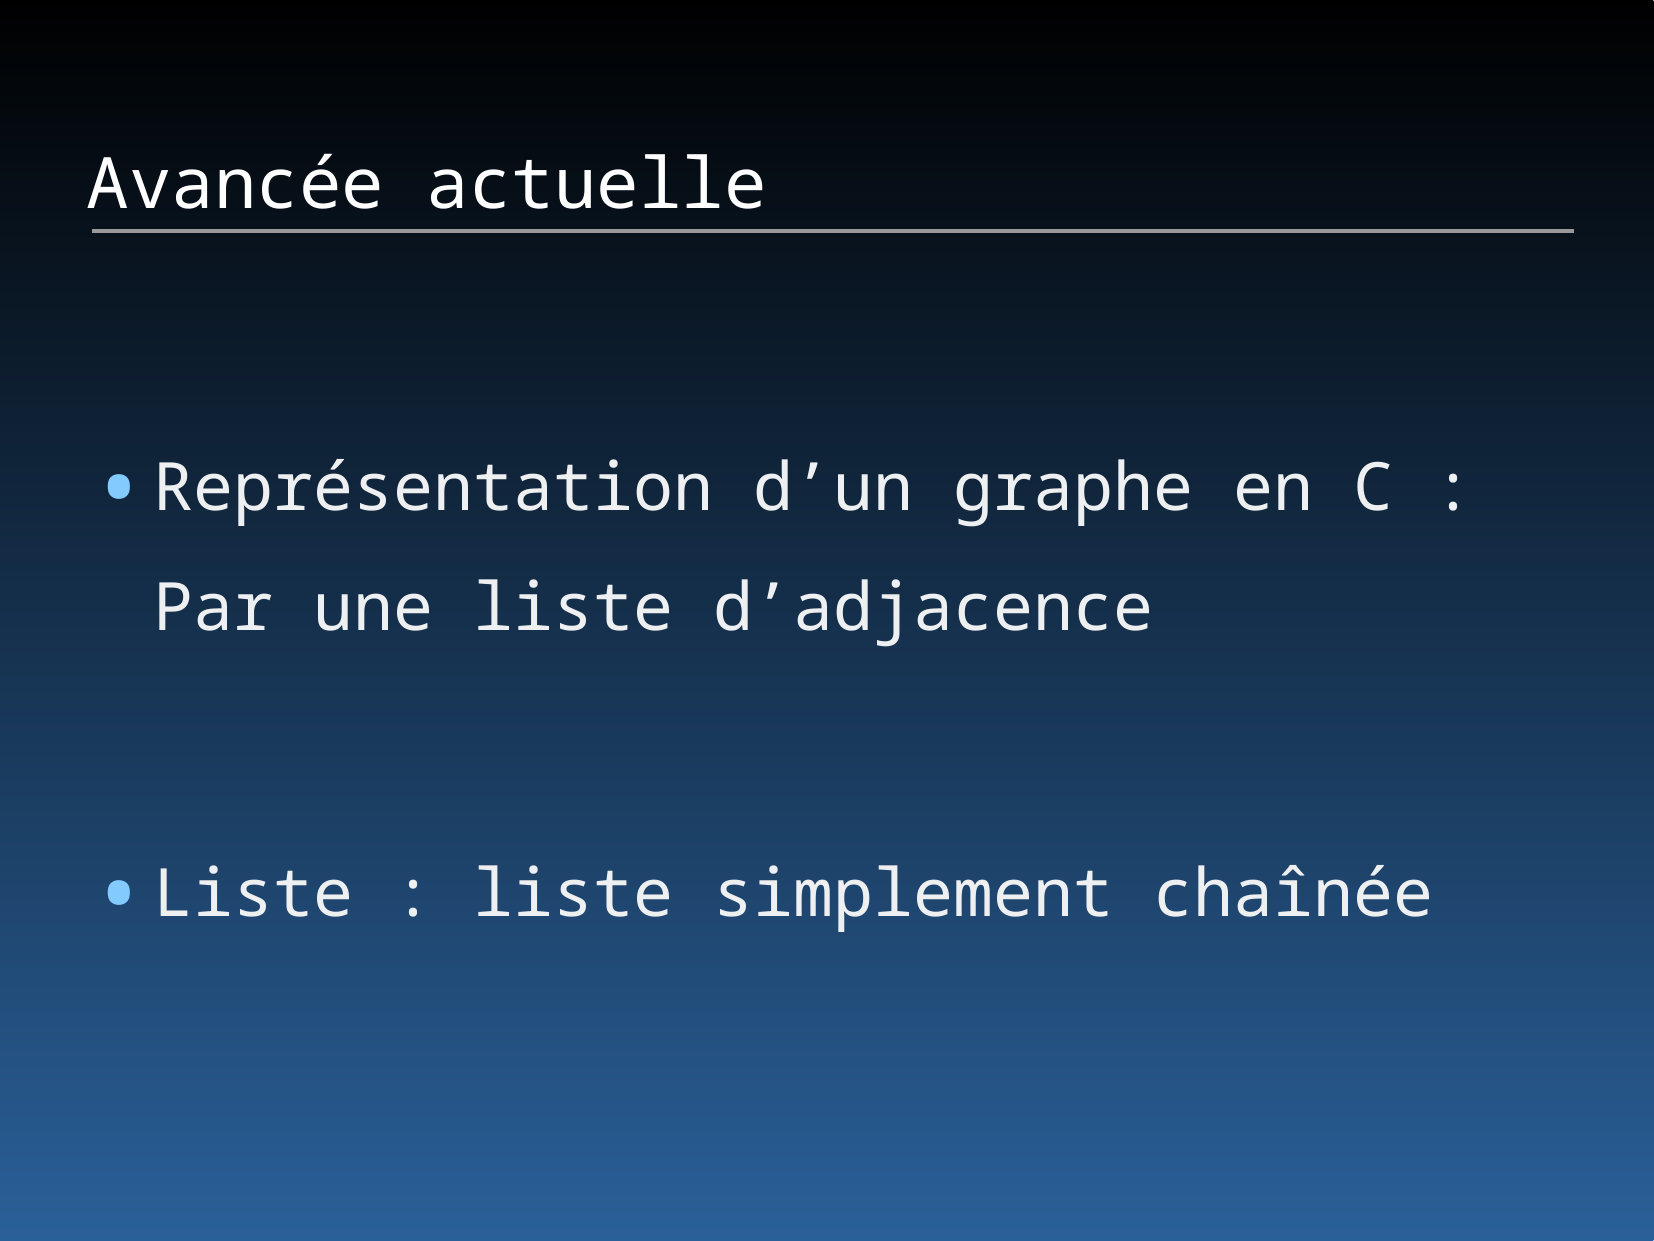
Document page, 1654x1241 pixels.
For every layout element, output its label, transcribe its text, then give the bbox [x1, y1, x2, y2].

list Représentation d’un graphe en C : Par une liste d’adjacence Liste : liste simplement chaînée [82, 290, 1571, 1010]
title Avancée actuelle [86, 103, 1576, 258]
